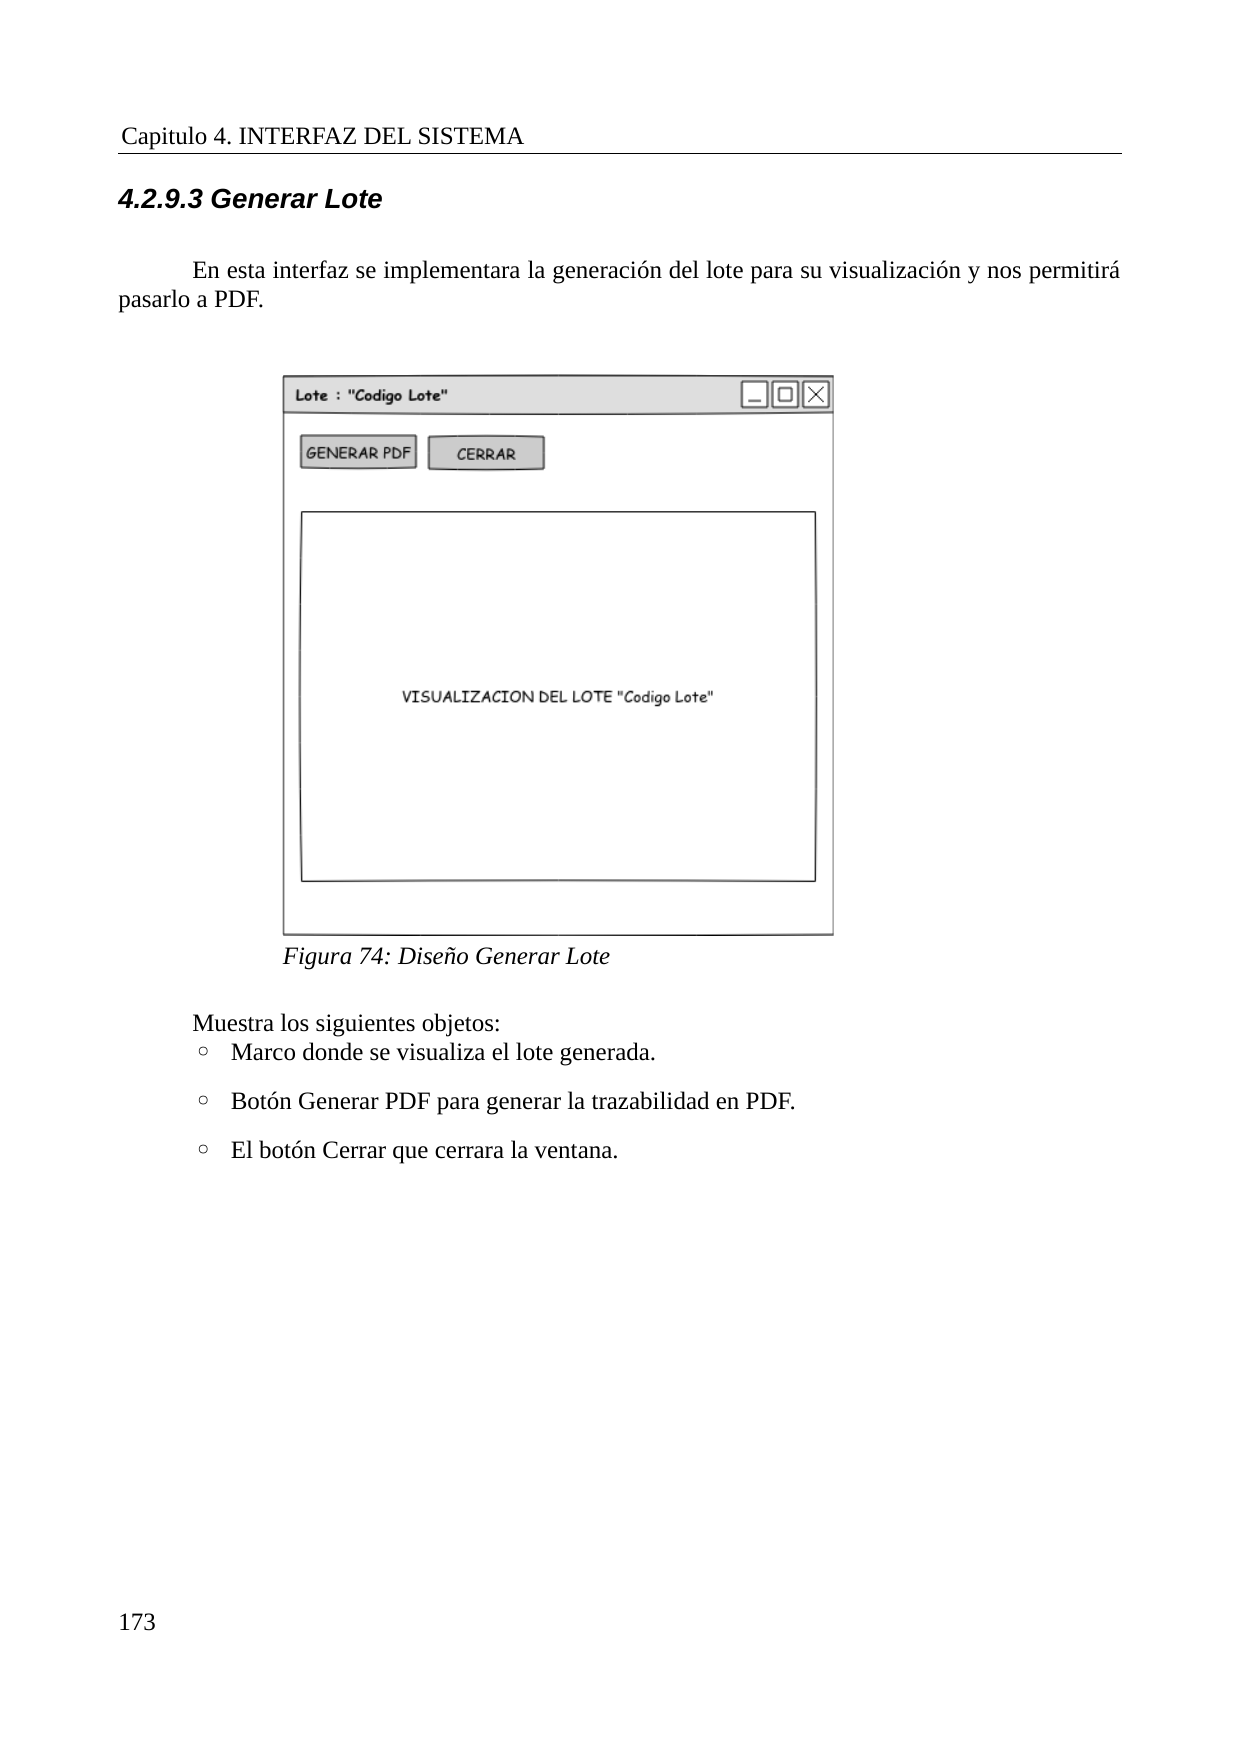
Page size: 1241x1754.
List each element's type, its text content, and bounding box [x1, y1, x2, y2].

subtitle 4.2.9.3 Generar Lote [118, 182, 1122, 214]
text Muestra los siguientes objetos: [118, 1008, 1122, 1037]
text Figura 74: Diseño Generar Lote [283, 936, 833, 970]
list Marco donde se visualiza el lote generada. [193, 1037, 1122, 1066]
list El botón Cerrar que cerrara la ventana. [193, 1135, 1122, 1164]
picture [282, 374, 834, 936]
text En esta interfaz se implementara la generación del lote para su visualización y nos permitirá pasarlo a PDF. [118, 255, 1122, 313]
list Botón Generar PDF para generar la trazabilidad en PDF. [193, 1086, 1122, 1115]
